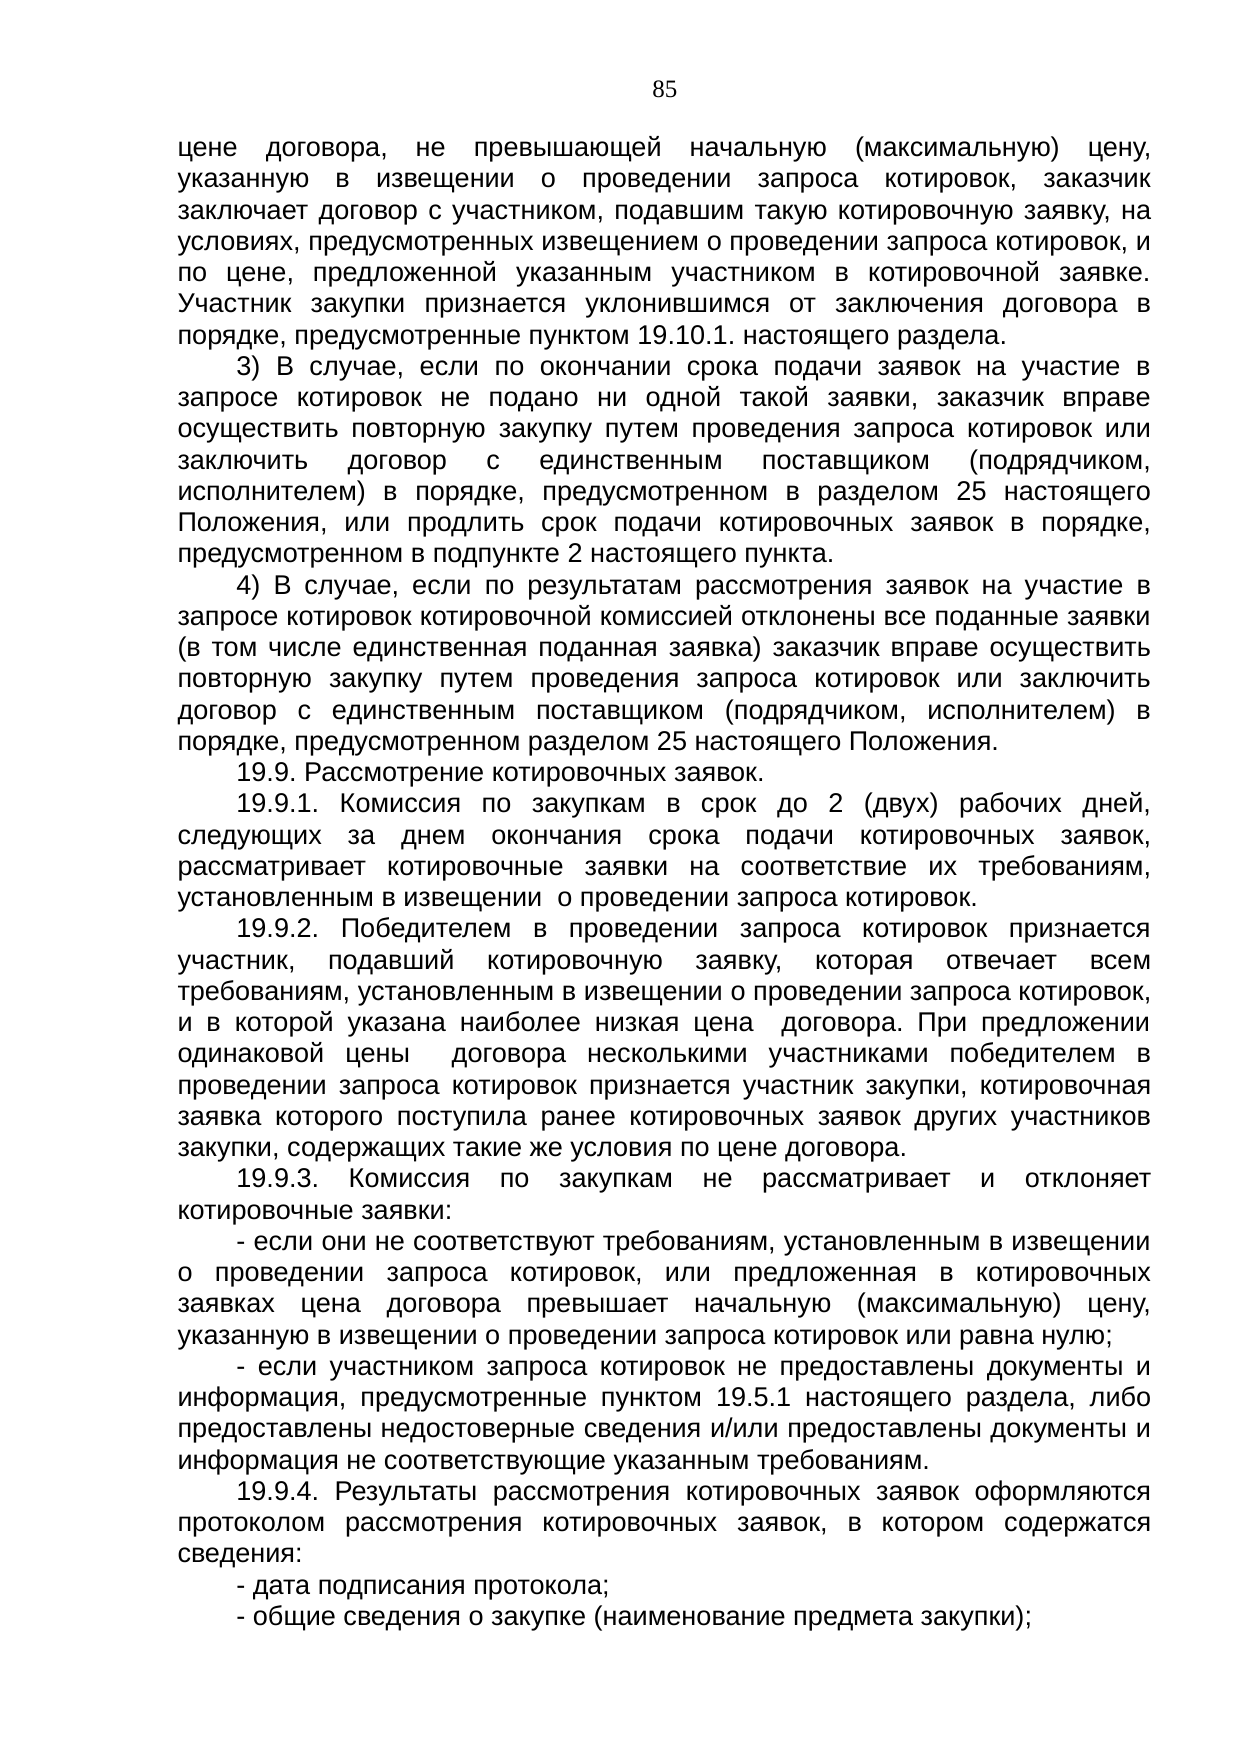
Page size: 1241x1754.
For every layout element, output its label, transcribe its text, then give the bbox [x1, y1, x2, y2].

text - если участником запроса котировок не предоставлены документы и информация, предусмотренные пунктом 19.5.1 настоящего раздела, либо предоставлены недостоверные сведения и/или предоставлены документы и информация не соответствующие указанным требованиям. [177, 1350, 1152, 1475]
text 19.9.4. Результаты рассмотрения котировочных заявок оформляются протоколом рассмотрения котировочных заявок, в котором содержатся сведения: [177, 1475, 1152, 1569]
text - дата подписания протокола; [177, 1569, 1152, 1600]
text 19.9.1. Комиссия по закупкам в срок до 2 (двух) рабочих дней, следующих за днем окончания срока подачи котировочных заявок, рассматривает котировочные заявки на соответствие их требованиям, установленным в извещении о проведении запроса котировок. [177, 787, 1152, 912]
text 19.9.2. Победителем в проведении запроса котировок признается участник, подавший котировочную заявку, которая отвечает всем требованиям, установленным в извещении о проведении запроса котировок, и в которой указана наиболее низкая цена договора. При предложении одинаковой цены договора несколькими участниками победителем в проведении запроса котировок признается участник закупки, котировочная заявка которого поступила ранее котировочных заявок других участников закупки, содержащих такие же условия по цене договора. [177, 912, 1152, 1162]
text 4) В случае, если по результатам рассмотрения заявок на участие в запросе котировок котировочной комиссией отклонены все поданные заявки (в том числе единственная поданная заявка) заказчик вправе осуществить повторную закупку путем проведения запроса котировок или заключить договор с единственным поставщиком (подрядчиком, исполнителем) в порядке, предусмотренном разделом 25 настоящего Положения. [177, 569, 1152, 756]
text 3) В случае, если по окончании срока подачи заявок на участие в запросе котировок не подано ни одной такой заявки, заказчик вправе осуществить повторную закупку путем проведения запроса котировок или заключить договор с единственным поставщиком (подрядчиком, исполнителем) в порядке, предусмотренном в разделом 25 настоящего Положения, или продлить срок подачи котировочных заявок в порядке, предусмотренном в подпункте 2 настоящего пункта. [177, 350, 1152, 569]
text - если они не соответствуют требованиям, установленным в извещении о проведении запроса котировок, или предложенная в котировочных заявках цена договора превышает начальную (максимальную) цену, указанную в извещении о проведении запроса котировок или равна нулю; [177, 1225, 1152, 1350]
text 19.9. Рассмотрение котировочных заявок. [177, 756, 1152, 787]
text цене договора, не превышающей начальную (максимальную) цену, указанную в извещении о проведении запроса котировок, заказчик заключает договор с участником, подавшим такую котировочную заявку, на условиях, предусмотренных извещением о проведении запроса котировок, и по цене, предложенной указанным участником в котировочной заявке. Участник закупки признается уклонившимся от заключения договора в порядке, предусмотренные пунктом 19.10.1. настоящего раздела. [177, 131, 1152, 350]
text 19.9.3. Комиссия по закупкам не рассматривает и отклоняет котировочные заявки: [177, 1162, 1152, 1225]
text - общие сведения о закупке (наименование предмета закупки); [177, 1600, 1152, 1631]
